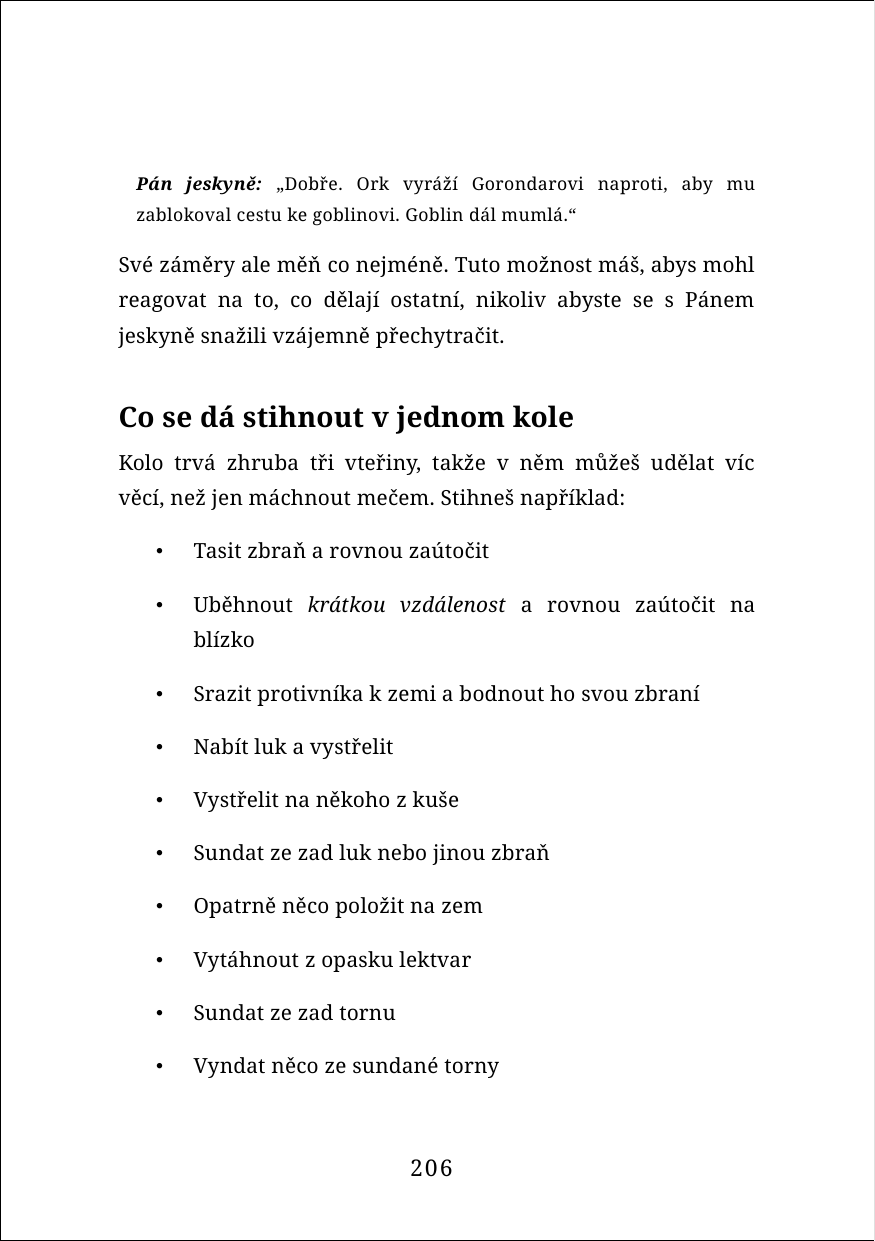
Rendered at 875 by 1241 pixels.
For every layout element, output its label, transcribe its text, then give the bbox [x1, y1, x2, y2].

list Sundat ze zad luk nebo jinou zbraň [156, 838, 756, 867]
list Nabít luk a vystřelit [156, 732, 756, 760]
text Pán jeskyně: „Dobře. Ork vyráží Gorondarovi naproti, aby mu zablokoval cestu ke goblinovi. Goblin dál mumlá.“ [136, 172, 756, 226]
list Vyndat něco ze sundané torny [156, 1051, 756, 1080]
list Vytáhnout z opasku lektvar [156, 945, 756, 973]
subtitle Co se dá stihnout v jednom kole [118, 398, 756, 436]
list Vystřelit na někoho z kuše [156, 785, 756, 813]
text Kolo trvá zhruba tři vteřiny, takže v něm můžeš udělat víc věcí, než jen máchnout mečem. Stihneš například: [118, 448, 756, 512]
list Uběhnout krátkou vzdálenost a rovnou zaútočit na blízko [156, 590, 756, 654]
list Tasit zbraň a rovnou zaútočit [156, 537, 756, 565]
text Své záměry ale měň co nejméně. Tuto možnost máš, abys mohl reagovat na to, co dělají ostatní, nikoliv abyste se s Pánem jeskyně snažili vzájemně přechytračit. [118, 250, 756, 349]
list Srazit protivníka k zemi a bodnout ho svou zbraní [156, 679, 756, 707]
list Sundat ze zad tornu [156, 998, 756, 1026]
list Opatrně něco položit na zem [156, 892, 756, 920]
